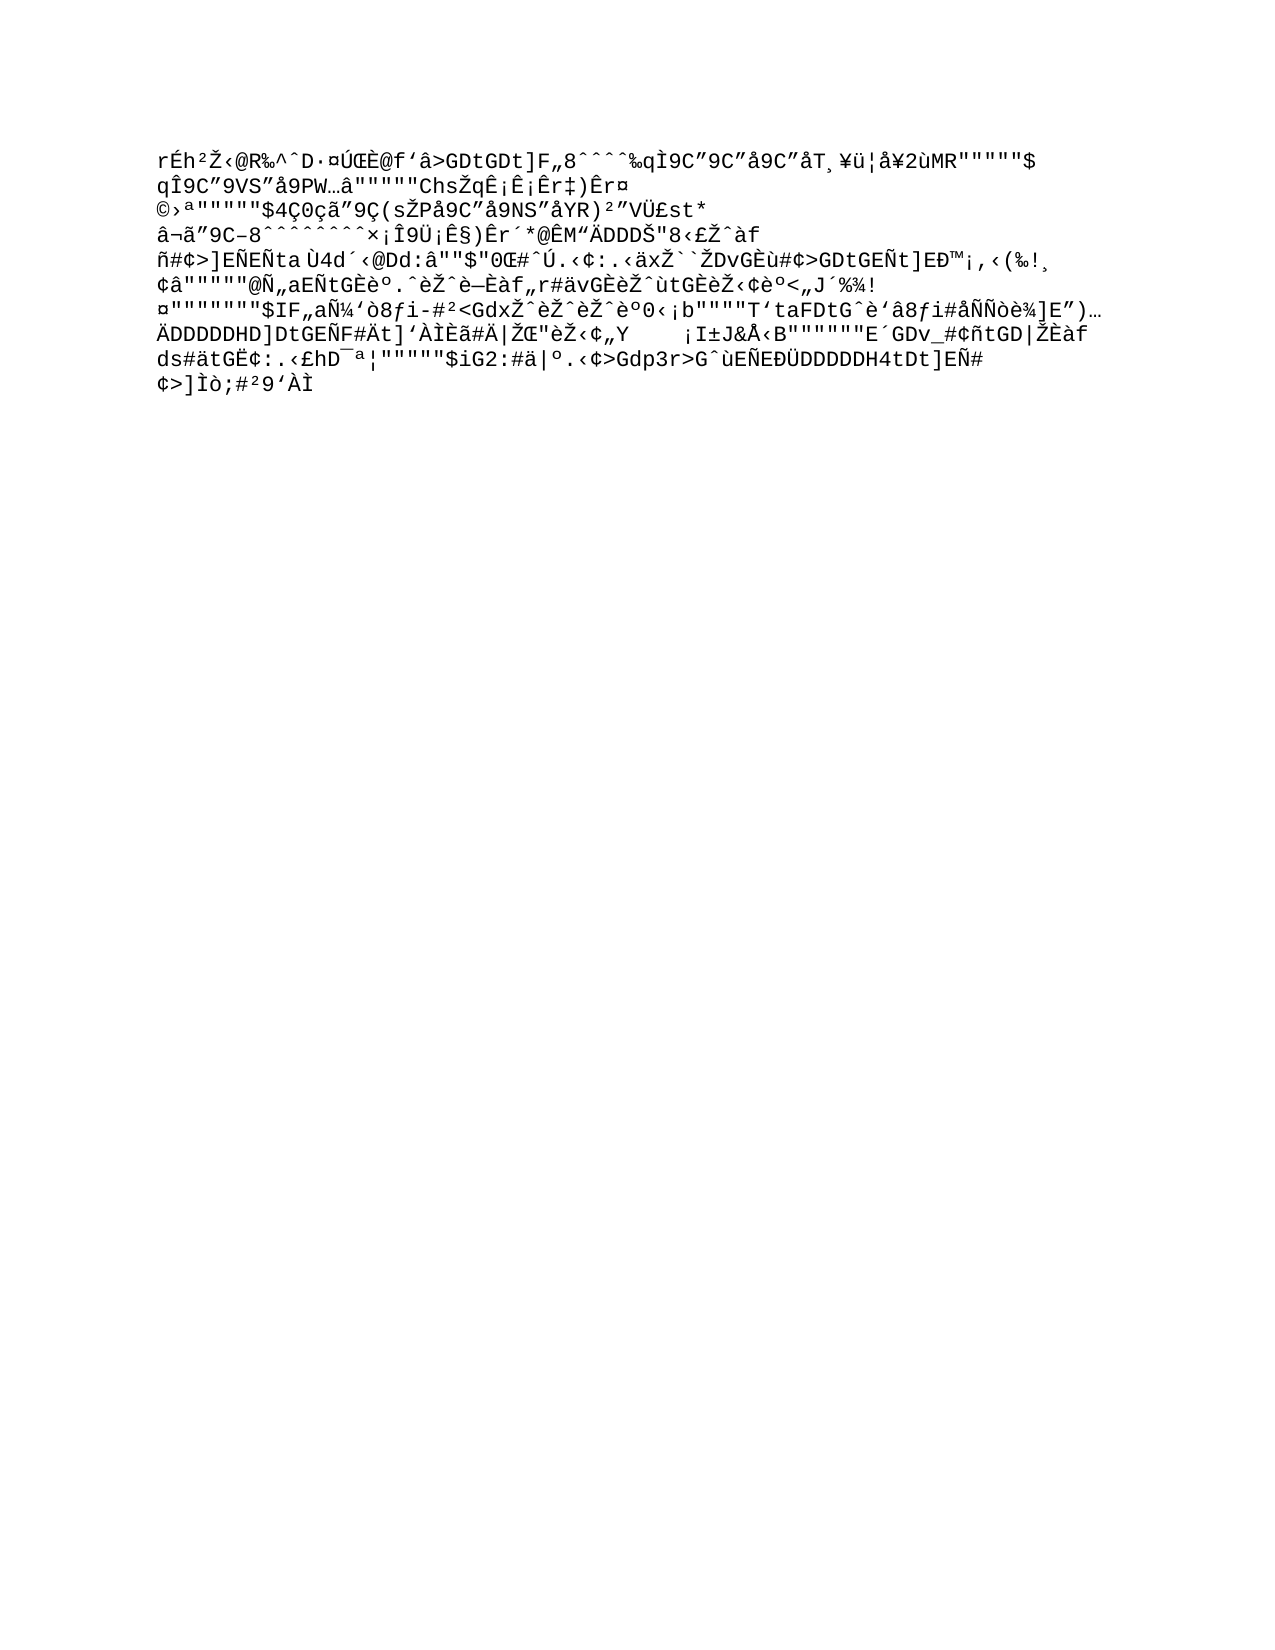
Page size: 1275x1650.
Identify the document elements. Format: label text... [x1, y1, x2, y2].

text â¬ã”9C–8ˆˆˆˆˆˆˆˆ×¡Î9Ü¡Ê§)Êr´*@ÊM“ÄDDDŠ"8‹£Žˆàf [156, 224, 1118, 249]
text ñ­#¢>]EÑEÑta Ù4d´‹@Dd:â""$"0Œ#ˆÚ.‹¢:.‹äxŽ``ŽDvGÈù­#¢>GDtGEÑt]EÐ™¡,‹(‰!¸¢â"""""@Ñ„aEÑtGÈèº.ˆèŽˆè—Èàf„r#ävGÈèŽˆùtGÈèŽ‹¢èº<„J´%¾!¤"""""""$IF„aÑ¼‘ò8ƒi‑#²<GdxŽˆèŽˆèŽˆèº0‹¡b""""T‘taFDtGˆè‘â8ƒi­#åÑÑòè¾]E”)…ÄDDDDDHD]DtGEÑF­#Ät]‘ÀÌÈã#Ä|ŽŒ"èŽ‹¢„Y ¡I±J&Å‹B""""""E´GDv_#¢ñtGD|ŽÈàf [156, 249, 1118, 348]
text qÎ9C”9VS”å9PW…â"""""ChsŽqÊ¡Ê¡Êr‡)Êr¤ ©›ª"""""$4Ç0çã”9Ç(sŽPå9C”å9NS”åYR)²”VÜ£st* [156, 175, 1118, 224]
text ds#ätGË¢:.‹£hD¯ª¦"""""$iG2:#ä|º.‹¢>Gdp3r>GˆùEÑEÐÜDDDDDH4tDt]EÑ­#¢>]Ìò;#²9‘ÀÌ [156, 348, 1118, 398]
text rÉh²Ž‹@R‰^ˆD·¤ÚŒÈ@f‘â>GDtGDt]F„8ˆˆˆˆ‰qÌ9C”9C”å9C”åT¸¥ü¦å¥2ùMR"""""$ [156, 150, 1118, 175]
